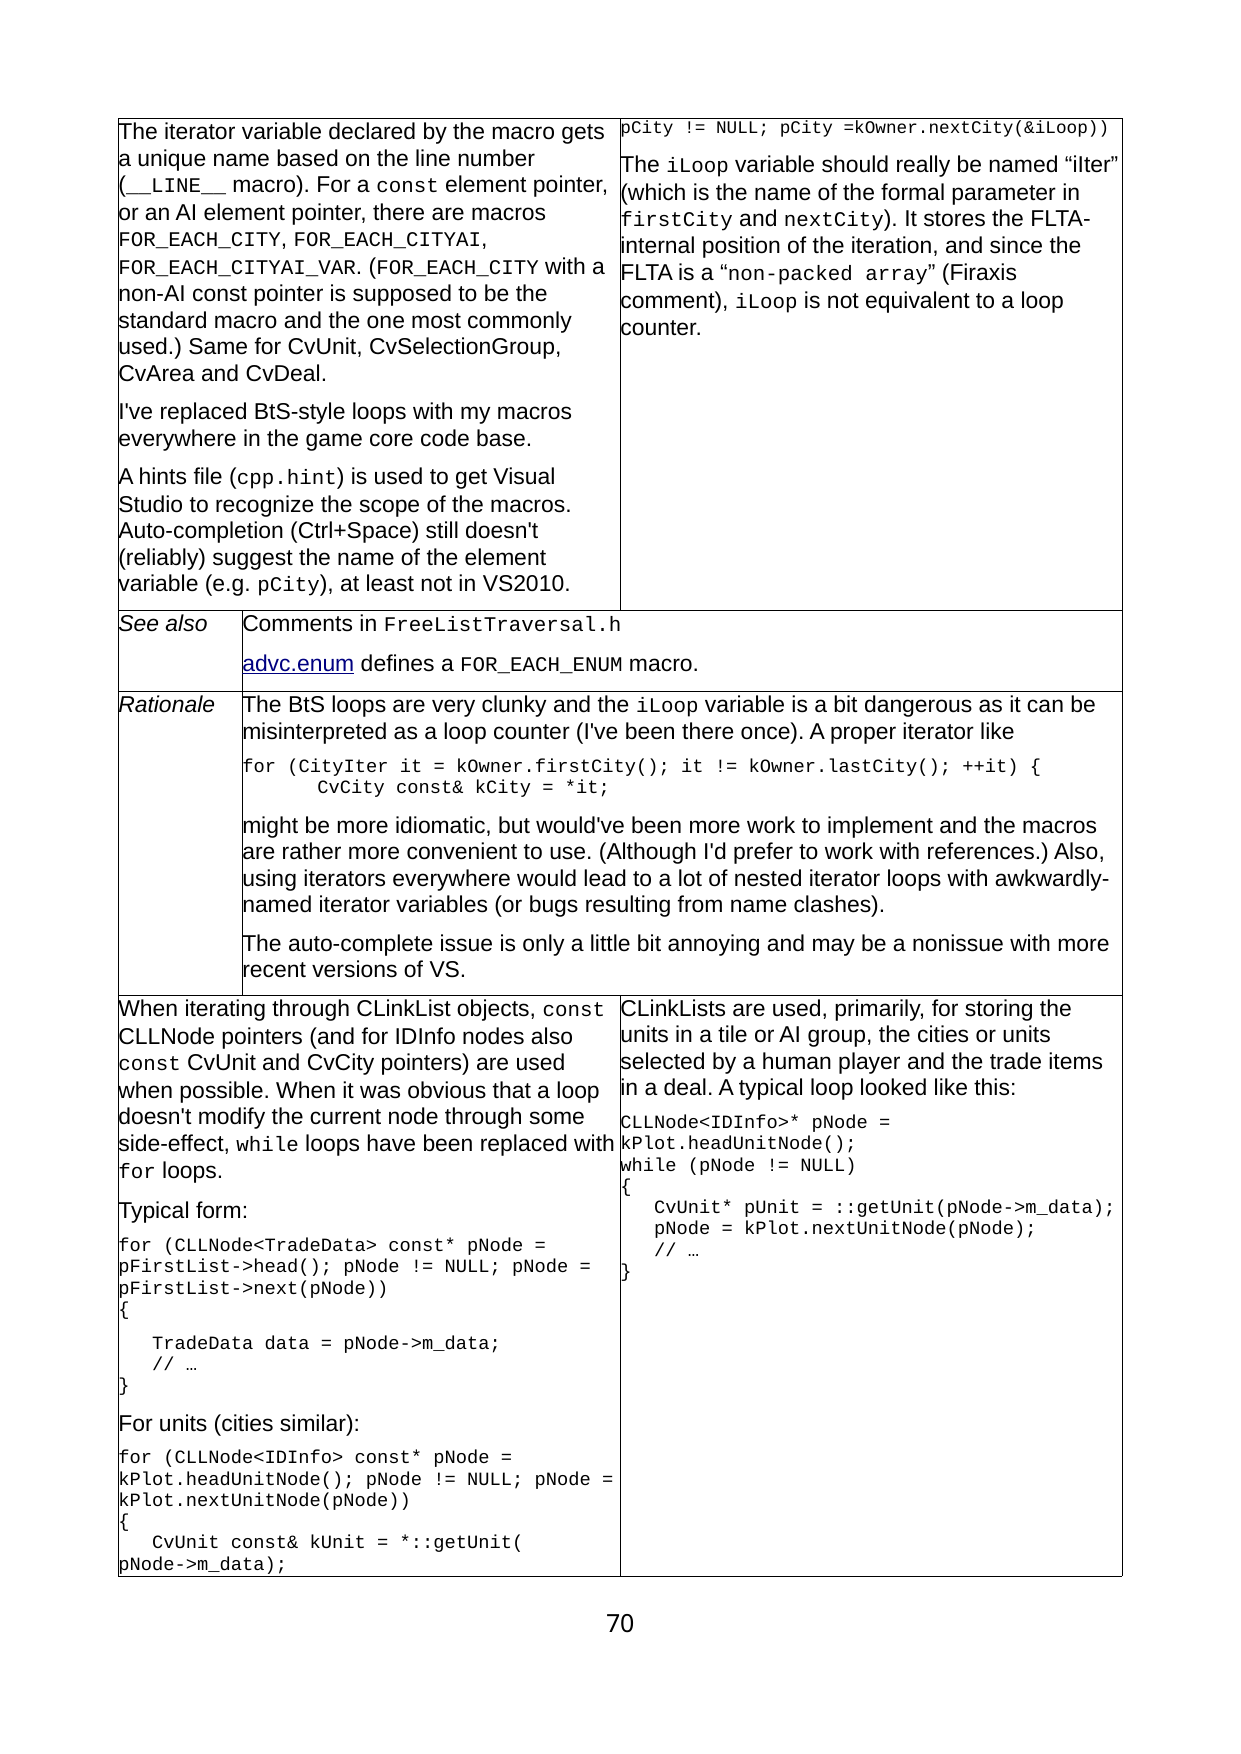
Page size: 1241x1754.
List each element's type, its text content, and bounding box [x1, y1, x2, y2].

table_cell When iterating through CLinkList objects, const CLLNode pointers (and for IDInfo nodes also const CvUnit and CvCity pointers) are used when possible. When it was obvious that a loop doesn't modify the current node through some side-effect, while loops have been replaced with for loops. Typical form: for (CLLNode<TradeData> const* pNode = pFirstList->head(); pNode != NULL; pNode = pFirstList->next(pNode)) { TradeData data = pNode->m_data; // … } For units (cities similar): for (CLLNode<IDInfo> const* pNode = kPlot.headUnitNode(); pNode != NULL; pNode = kPlot.nextUnitNode(pNode)) { CvUnit const& kUnit = *::getUnit( pNode->m_data); [119, 996, 620, 1576]
table_cell See also [119, 611, 242, 691]
table_cell The BtS loops are very clunky and the iLoop variable is a bit dangerous as it can be misinterpreted as a loop counter (I've been there once). A proper iterator like for (CityIter it = kOwner.firstCity(); it != kOwner.lastCity(); ++it) { CvCity const& kCity = *it; might be more idiomatic, but would've been more work to implement and the macros are rather more convenient to use. (Although I'd prefer to work with references.) Also, using iterators everywhere would lead to a lot of nested iterator loops with awkwardly-named iterator variables (or bugs resulting from name clashes). The auto-complete issue is only a little bit annoying and may be a nonissue with more recent versions of VS. [243, 692, 1122, 995]
table_cell Rationale [119, 692, 242, 995]
table_cell The iterator variable declared by the macro gets a unique name based on the line number (__LINE__ macro). For a const element pointer, or an AI element pointer, there are macros FOR_EACH_CITY, FOR_EACH_CITYAI, FOR_EACH_CITYAI_VAR. (FOR_EACH_CITY with a non-AI const pointer is supposed to be the standard macro and the one most commonly used.) Same for CvUnit, CvSelectionGroup, CvArea and CvDeal. I've replaced BtS-style loops with my macros everywhere in the game core code base. A hints file (cpp.hint) is used to get Visual Studio to recognize the scope of the macros. Auto-completion (Ctrl+Space) still doesn't (reliably) suggest the name of the element variable (e.g. pCity), at least not in VS2010. [119, 119, 620, 610]
table_cell CLinkLists are used, primarily, for storing the units in a tile or AI group, the cities or units selected by a human player and the trade items in a deal. A typical loop looked like this: CLLNode<IDInfo>* pNode = kPlot.headUnitNode(); while (pNode != NULL) { CvUnit* pUnit = ::getUnit(pNode->m_data); pNode = kPlot.nextUnitNode(pNode); // … } [621, 996, 1122, 1576]
table_cell pCity != NULL; pCity =kOwner.nextCity(&iLoop)) The iLoop variable should really be named “iIter” (which is the name of the formal parameter in firstCity and nextCity). It stores the FLTA-internal position of the iteration, and since the FLTA is a “non-packed array” (Firaxis comment), iLoop is not equivalent to a loop counter. [621, 119, 1122, 610]
table_cell Comments in FreeListTraversal.h advc.enum defines a FOR_EACH_ENUM macro. [243, 611, 1122, 691]
